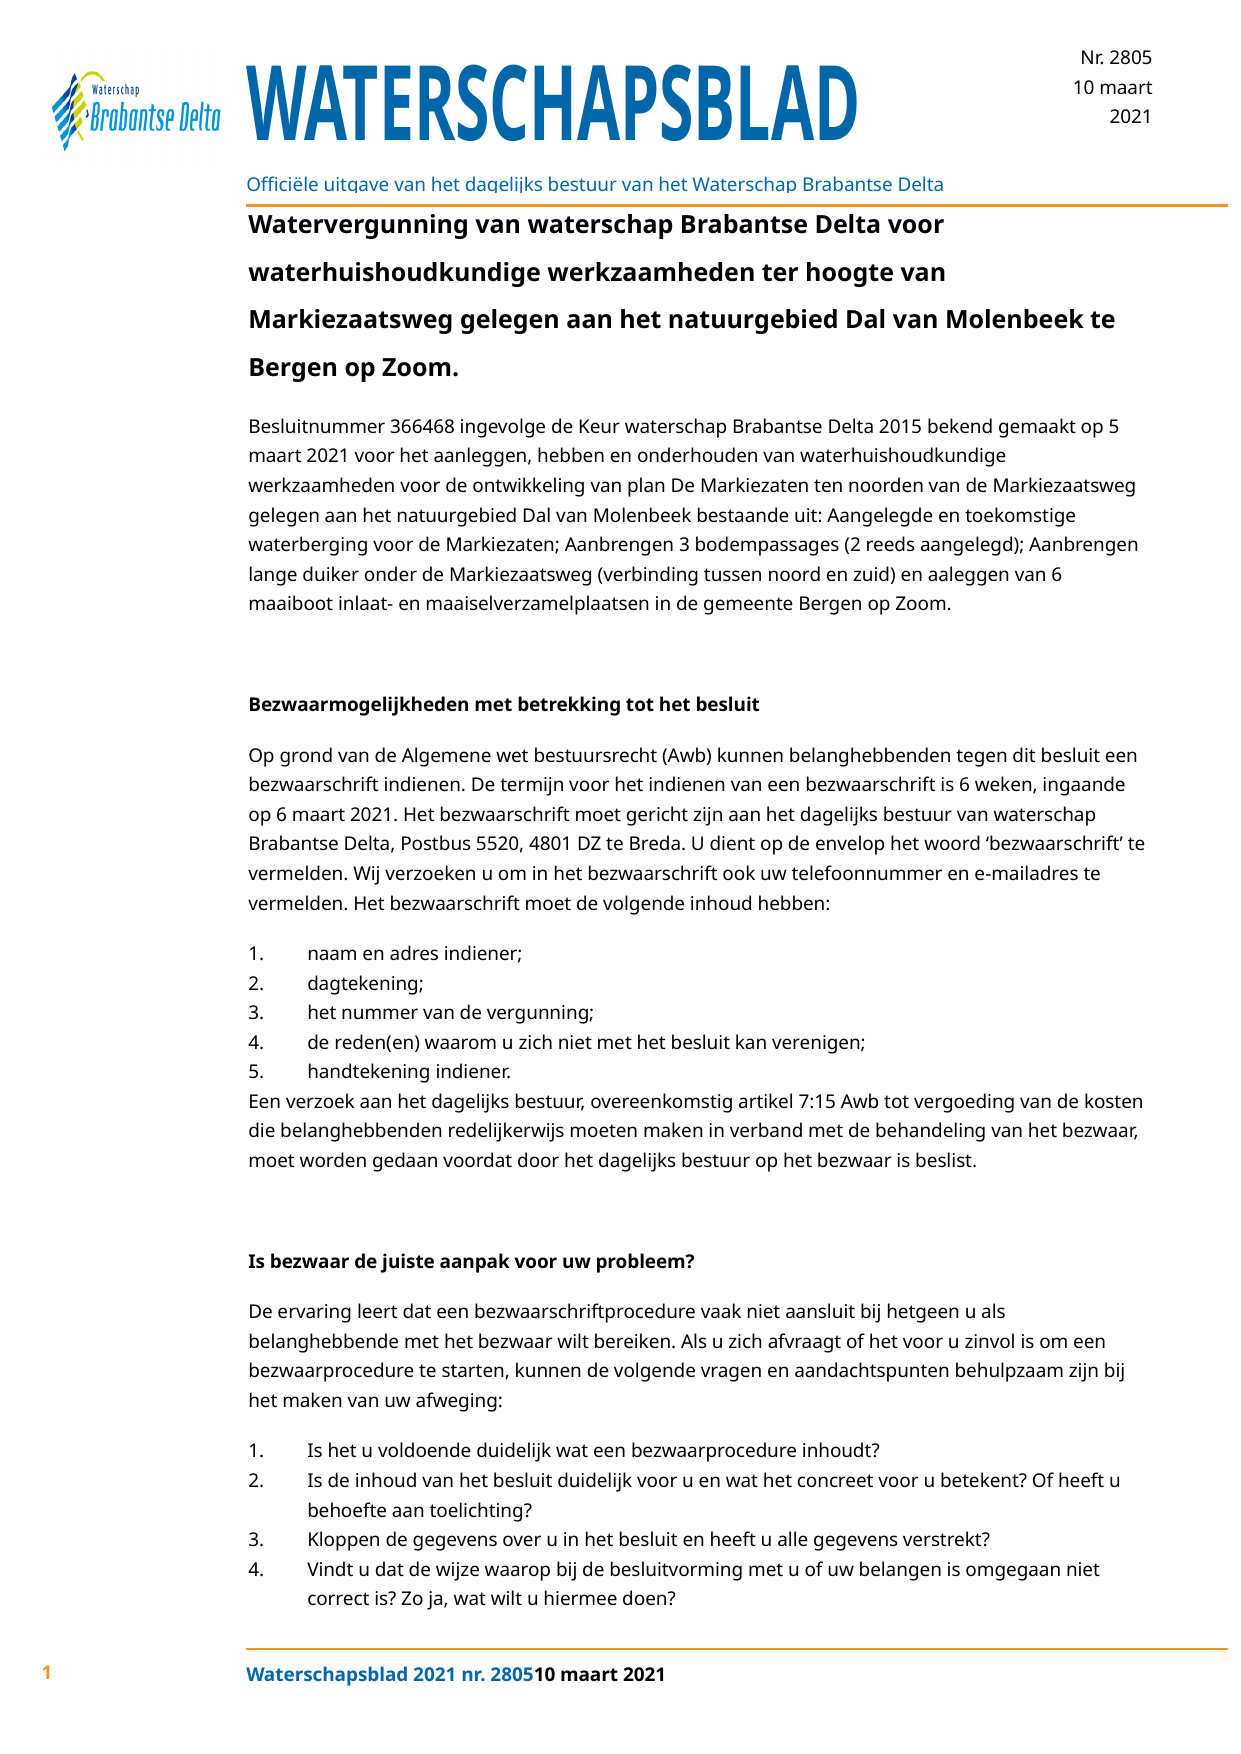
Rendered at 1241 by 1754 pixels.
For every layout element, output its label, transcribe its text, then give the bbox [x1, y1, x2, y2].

list het nummer van de vergunning; [248, 999, 1152, 1025]
text De ervaring leert dat een bezwaarschriftprocedure vaak niet aansluit bij hetgeen u als belanghebbende met het bezwaar wilt bereiken. Als u zich afvraagt of het voor u zinvol is om een bezwaarprocedure te starten, kunnen de volgende vragen en aandachtspunten behulpzaam zijn bij het maken van uw afweging: [248, 1298, 1152, 1413]
list Is de inhoud van het besluit duidelijk voor u en wat het concreet voor u betekent? Of heeft u behoefte aan toelichting? [248, 1467, 1152, 1523]
picture [41, 47, 231, 172]
list handtekening indiener. [248, 1058, 1152, 1084]
list dagtekening; [248, 970, 1152, 996]
list Is het u voldoende duidelijk wat een bezwaarprocedure inhoudt? [248, 1438, 1152, 1463]
text Een verzoek aan het dagelijks bestuur, overeenkomstig artikel 7:15 Awb tot vergoeding van de kosten die belanghebbenden redelijkerwijs moeten maken in verband met de behandeling van het bezwaar, moet worden gedaan voordat door het dagelijks bestuur op het bezwaar is beslist. [248, 1088, 1152, 1173]
text Watervergunning van waterschap Brabantse Delta voor waterhuishoudkundige werkzaamheden ter hoogte van Markiezaatsweg gelegen aan het natuurgebied Dal van Molenbeek te Bergen op Zoom. [248, 207, 1152, 384]
list Kloppen de gegevens over u in het besluit en heeft u alle gegevens verstrekt? [248, 1526, 1152, 1552]
text Op grond van de Algemene wet bestuursrecht (Awb) kunnen belanghebbenden tegen dit besluit een bezwaarschrift indienen. De termijn voor het indienen van een bezwaarschrift is 6 weken, ingaande op 6 maart 2021. Het bezwaarschrift moet gericht zijn aan het dagelijks bestuur van waterschap Brabantse Delta, Postbus 5520, 4801 DZ te Breda. U dient op de envelop het woord ‘bezwaarschrift’ te vermelden. Wij verzoeken u om in het bezwaarschrift ook uw telefoonnummer en e‑mailadres te vermelden. Het bezwaarschrift moet de volgende inhoud hebben: [248, 742, 1152, 916]
text Bezwaarmogelijkheden met betrekking tot het besluit [248, 691, 1152, 717]
list de reden(en) waarom u zich niet met het besluit kan verenigen; [248, 1029, 1152, 1055]
text Besluitnummer 366468 ingevolge de Keur waterschap Brabantse Delta 2015 bekend gemaakt op 5 maart 2021 voor het aanleggen, hebben en onderhouden van waterhuishoudkundige werkzaamheden voor de ontwikkeling van plan De Markiezaten ten noorden van de Markiezaatsweg gelegen aan het natuurgebied Dal van Molenbeek bestaande uit: Aangelegde en toekomstige waterberging voor de Markiezaten; Aanbrengen 3 bodempassages (2 reeds aangelegd); Aanbrengen lange duiker onder de Markiezaatsweg (verbinding tussen noord en zuid) en aaleggen van 6 maaiboot inlaat- en maaiselverzamelplaatsen in de gemeente Bergen op Zoom. [248, 413, 1152, 616]
text Is bezwaar de juiste aanpak voor uw probleem? [248, 1248, 1152, 1274]
list naam en adres indiener; [248, 940, 1152, 966]
list Vindt u dat de wijze waarop bij de besluitvorming met u of uw belangen is omgegaan niet correct is? Zo ja, wat wilt u hiermee doen? [248, 1556, 1152, 1611]
